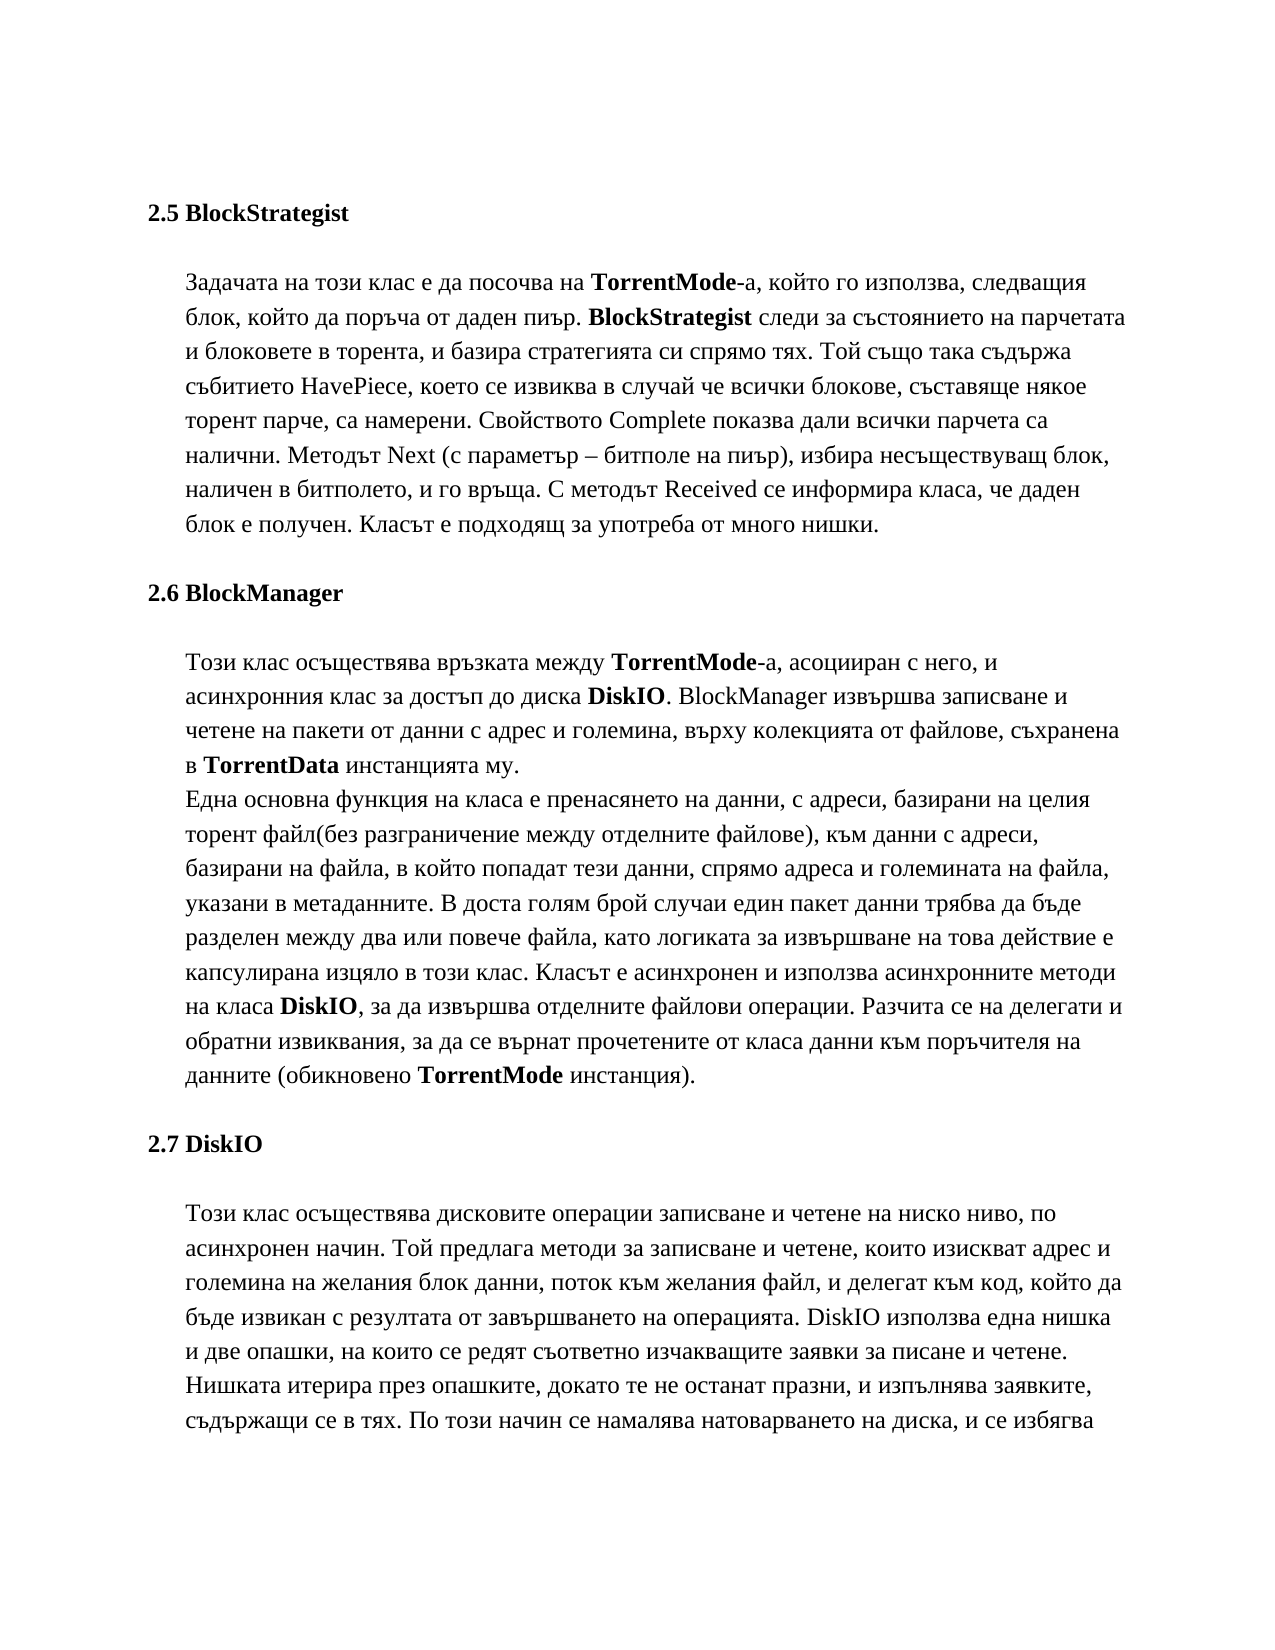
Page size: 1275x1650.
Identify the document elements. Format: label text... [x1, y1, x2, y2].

list BlockManager [148, 578, 1127, 606]
list Задачата на този клас е да посочва на TorrentMode-a, който го използва, следващия блок, който да поръча от даден пиър. BlockStrategist следи за състоянието на парчетата и блоковете в торента, и базира стратегията си спрямо тях. Той също така съдържа събитието HavePiece, което се извиква в случай че всички блокове, съставяще някое торент парче, са намерени. Свойството Complete показва дали всички парчета са налични. Методът Next (с параметър – битполе на пиър), избира несъществуващ блок, наличен в битполето, и го връща. С методът Received се информира класа, че даден блок е получен. Класът е подходящ за употреба от много нишки. [185, 267, 1127, 537]
list Този клас осъществява връзката между TorrentMode-a, асоцииран с него, и асинхронния клас за достъп до диска DiskIO. BlockManager извършва записване и четене на пакети от данни с адрес и големина, върху колекцията от файлове, съхранена в TorrentData инстанцията му. [185, 647, 1127, 779]
list Този клас осъществява дисковите операции записване и четене на ниско ниво, по асинхронен начин. Той предлага методи за записване и четене, които изискват адрес и големина на желания блок данни, поток към желания файл, и делегат към код, който да бъде извикан с резултата от завършването на операцията. DiskIO използва една нишка и две опашки, на които се редят съответно изчакващите заявки за писане и четене. Нишката итерира през опашките, докато те не останат празни, и изпълнява заявките, съдържащи се в тях. По този начин се намалява натоварването на диска, и се избягва [185, 1198, 1127, 1434]
list Една основна функция на класа е пренасянето на данни, с адреси, базирани на целия торент файл(без разграничение между отделните файлове), към данни с адреси, базирани на файла, в който попадат тези данни, спрямо адреса и големината на файла, указани в метаданните. В доста голям брой случаи един пакет данни трябва да бъде разделен между два или повече файла, като логиката за извършване на това действие е капсулирана изцяло в този клас. Класът е асинхронен и използва асинхронните методи на класа DiskIO, за да извършва отделните файлови операции. Разчита се на делегати и обратни извиквания, за да се върнат прочетените от класа данни към поръчителя на данните (обикновено TorrentMode инстанция). [185, 784, 1127, 1089]
list DiskIO [148, 1129, 1127, 1158]
list BlockStrategist [148, 198, 1127, 227]
